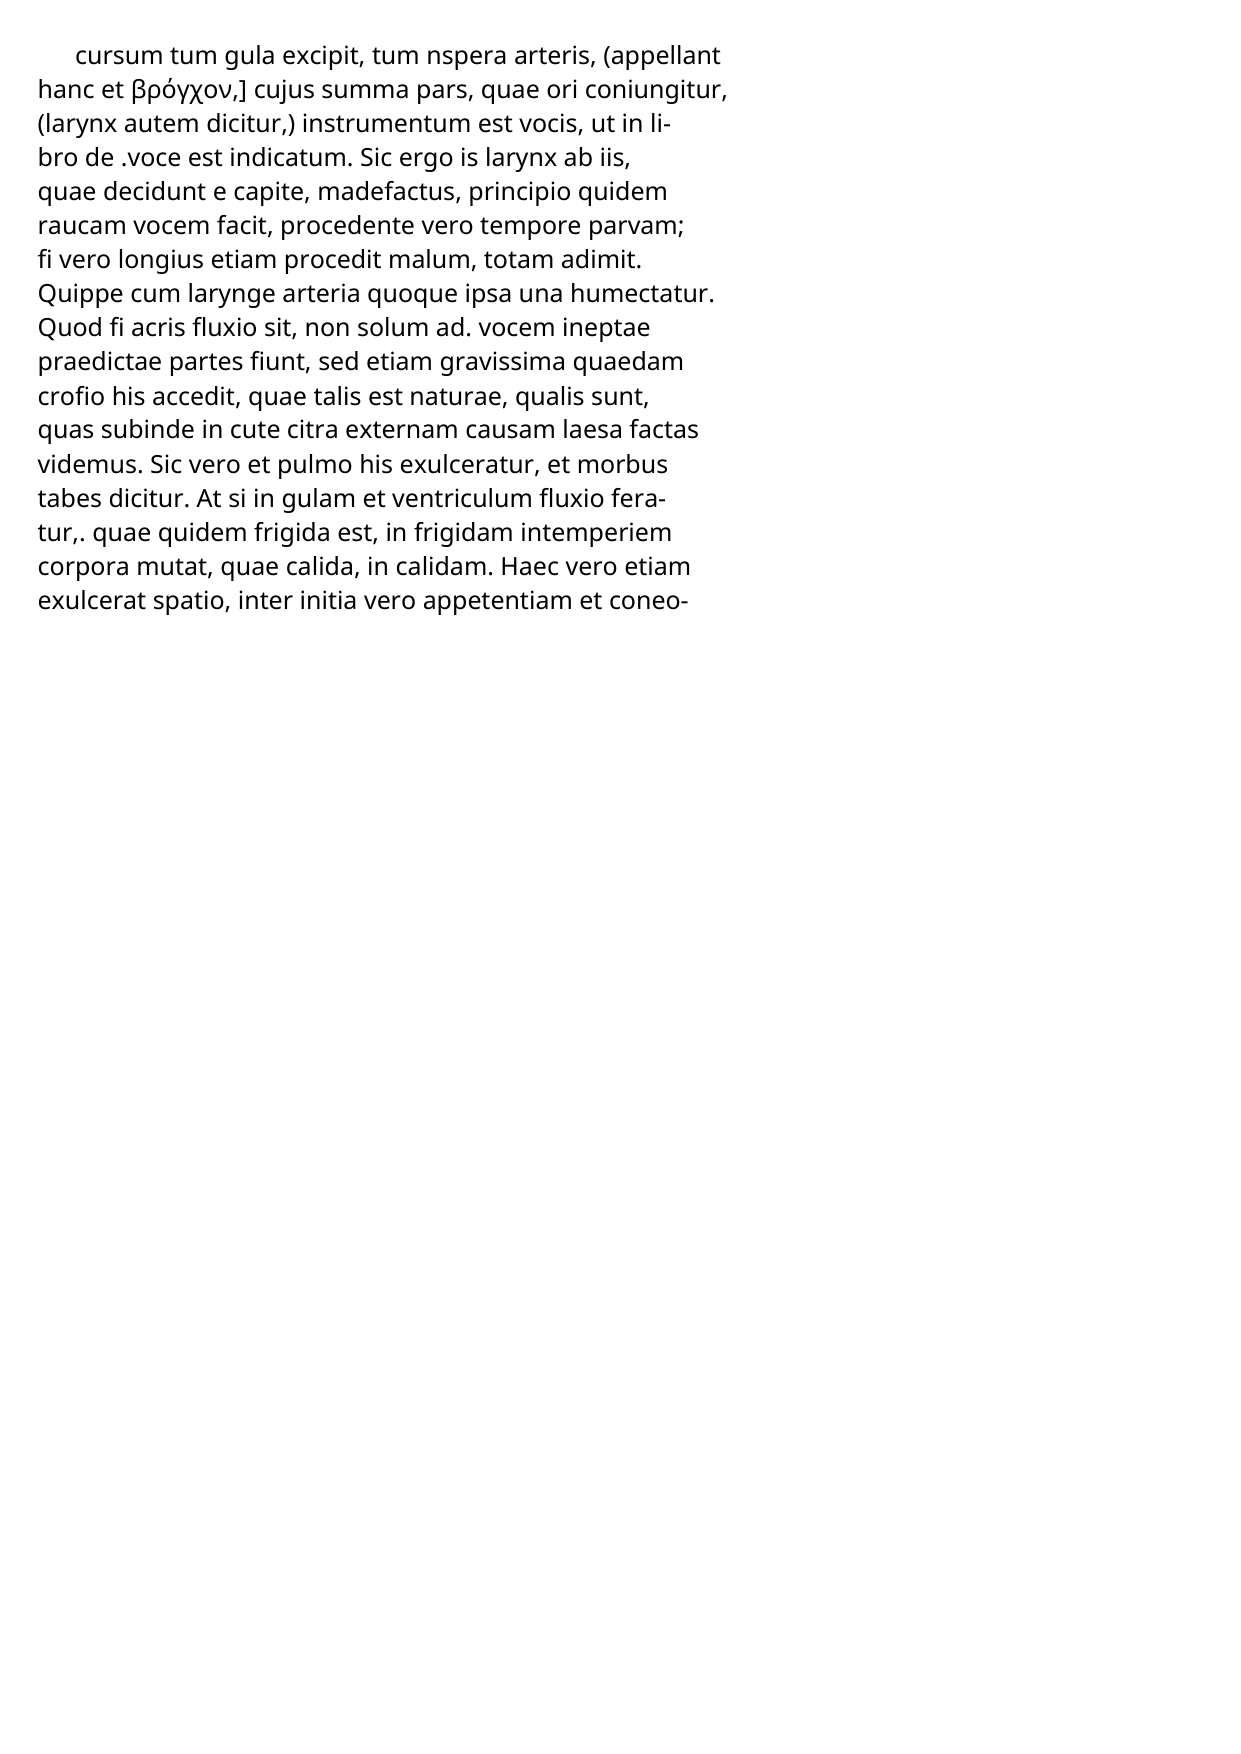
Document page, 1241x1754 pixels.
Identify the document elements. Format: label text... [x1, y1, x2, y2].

text cursum tum gula excipit, tum nspera arteris, (appellant hanc et βρόγχον,] cujus summa pars, quae ori coniungitur, (larynx autem dicitur,) instrumentum est vocis, ut in li- bro de .voce est indicatum. Sic ergo is larynx ab iis, quae decidunt e capite, madefactus, principio quidem raucam vocem facit, procedente vero tempore parvam; fi vero longius etiam procedit malum, totam adimit. Quippe cum larynge arteria quoque ipsa una humectatur. Quod fi acris fluxio sit, non solum ad. vocem ineptae praedictae partes fiunt, sed etiam gravissima quaedam crofio his accedit, quae talis est naturae, qualis sunt, quas subinde in cute citra externam causam laesa factas videmus. Sic vero et pulmo his exulceratur, et morbus tabes dicitur. At si in gulam et ventriculum fluxio fera- tur,. quae quidem frigida est, in frigidam intemperiem corpora mutat, quae calida, in calidam. Haec vero etiam exulcerat spatio, inter initia vero appetentiam et coneo- [37, 37, 1203, 617]
